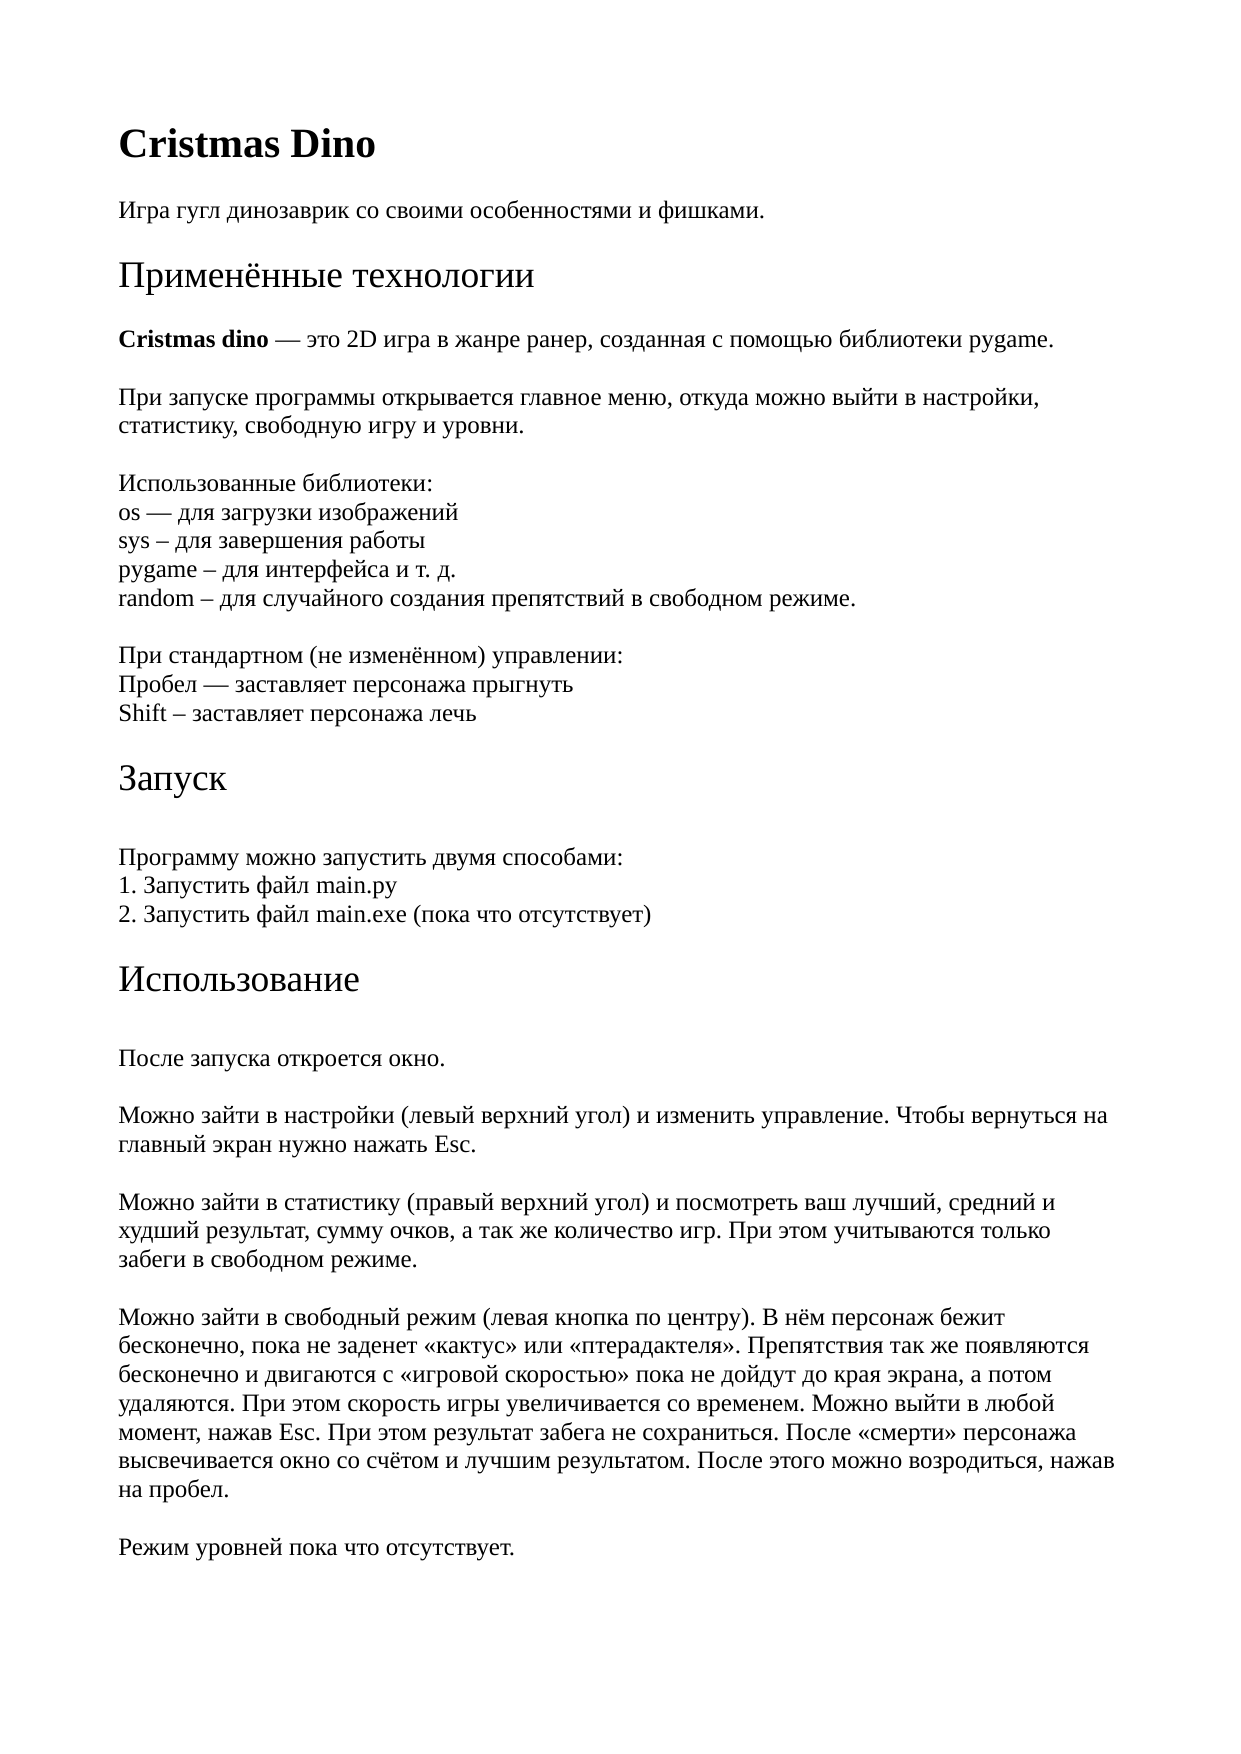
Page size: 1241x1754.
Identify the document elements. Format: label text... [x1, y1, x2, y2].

text Можно зайти в статистику (правый верхний угол) и посмотреть ваш лучший, средний и худший результат, сумму очков, а так же количество игр. При этом учитываются только забеги в свободном режиме. [118, 1187, 1122, 1273]
text Программу можно запустить двумя способами: 1. Запустить файл main.py 2. Запустить файл main.exe (пока что отсутствует) [118, 842, 1122, 928]
text Cristmas dino — это 2D игра в жанре ранер, созданная с помощью библиотеки pygame. [118, 324, 1122, 353]
text При запуске программы открывается главное меню, откуда можно выйти в настройки, статистику, свободную игру и уровни. [118, 382, 1122, 439]
text Можно зайти в свободный режим (левая кнопка по центру). В нём персонаж бежит бесконечно, пока не заденет «кактус» или «птерадактеля». Препятствия так же появляются бесконечно и двигаются с «игровой скоростью» пока не дойдут до края экрана, а потом удаляются. При этом скорость игры увеличивается со временем. Можно выйти в любой момент, нажав Esc. При этом результат забега не сохраниться. После «смерти» персонажа высвечивается окно со счётом и лучшим результатом. После этого можно возродиться, нажав на пробел. [118, 1302, 1122, 1503]
text Режим уровней пока что отсутствует. [118, 1532, 1122, 1560]
text Cristmas Dino [118, 118, 1122, 166]
text После запуска откроется окно. [118, 1043, 1122, 1072]
text Запуск [118, 755, 1122, 798]
text Можно зайти в настройки (левый верхний угол) и изменить управление. Чтобы вернуться на главный экран нужно нажать Esc. [118, 1100, 1122, 1158]
text Использование [118, 957, 1122, 1000]
text Использованные библиотеки: os — для загрузки изображений sys – для завершения работы pygame – для интерфейса и т. д. random – для случайного создания препятствий в свободном режиме. [118, 468, 1122, 612]
text Игра гугл динозаврик со своими особенностями и фишками. Применённые технологии [118, 195, 1122, 295]
text При стандартном (не изменённом) управлении: Пробел — заставляет персонажа прыгнуть Shift – заставляет персонажа лечь [118, 640, 1122, 727]
